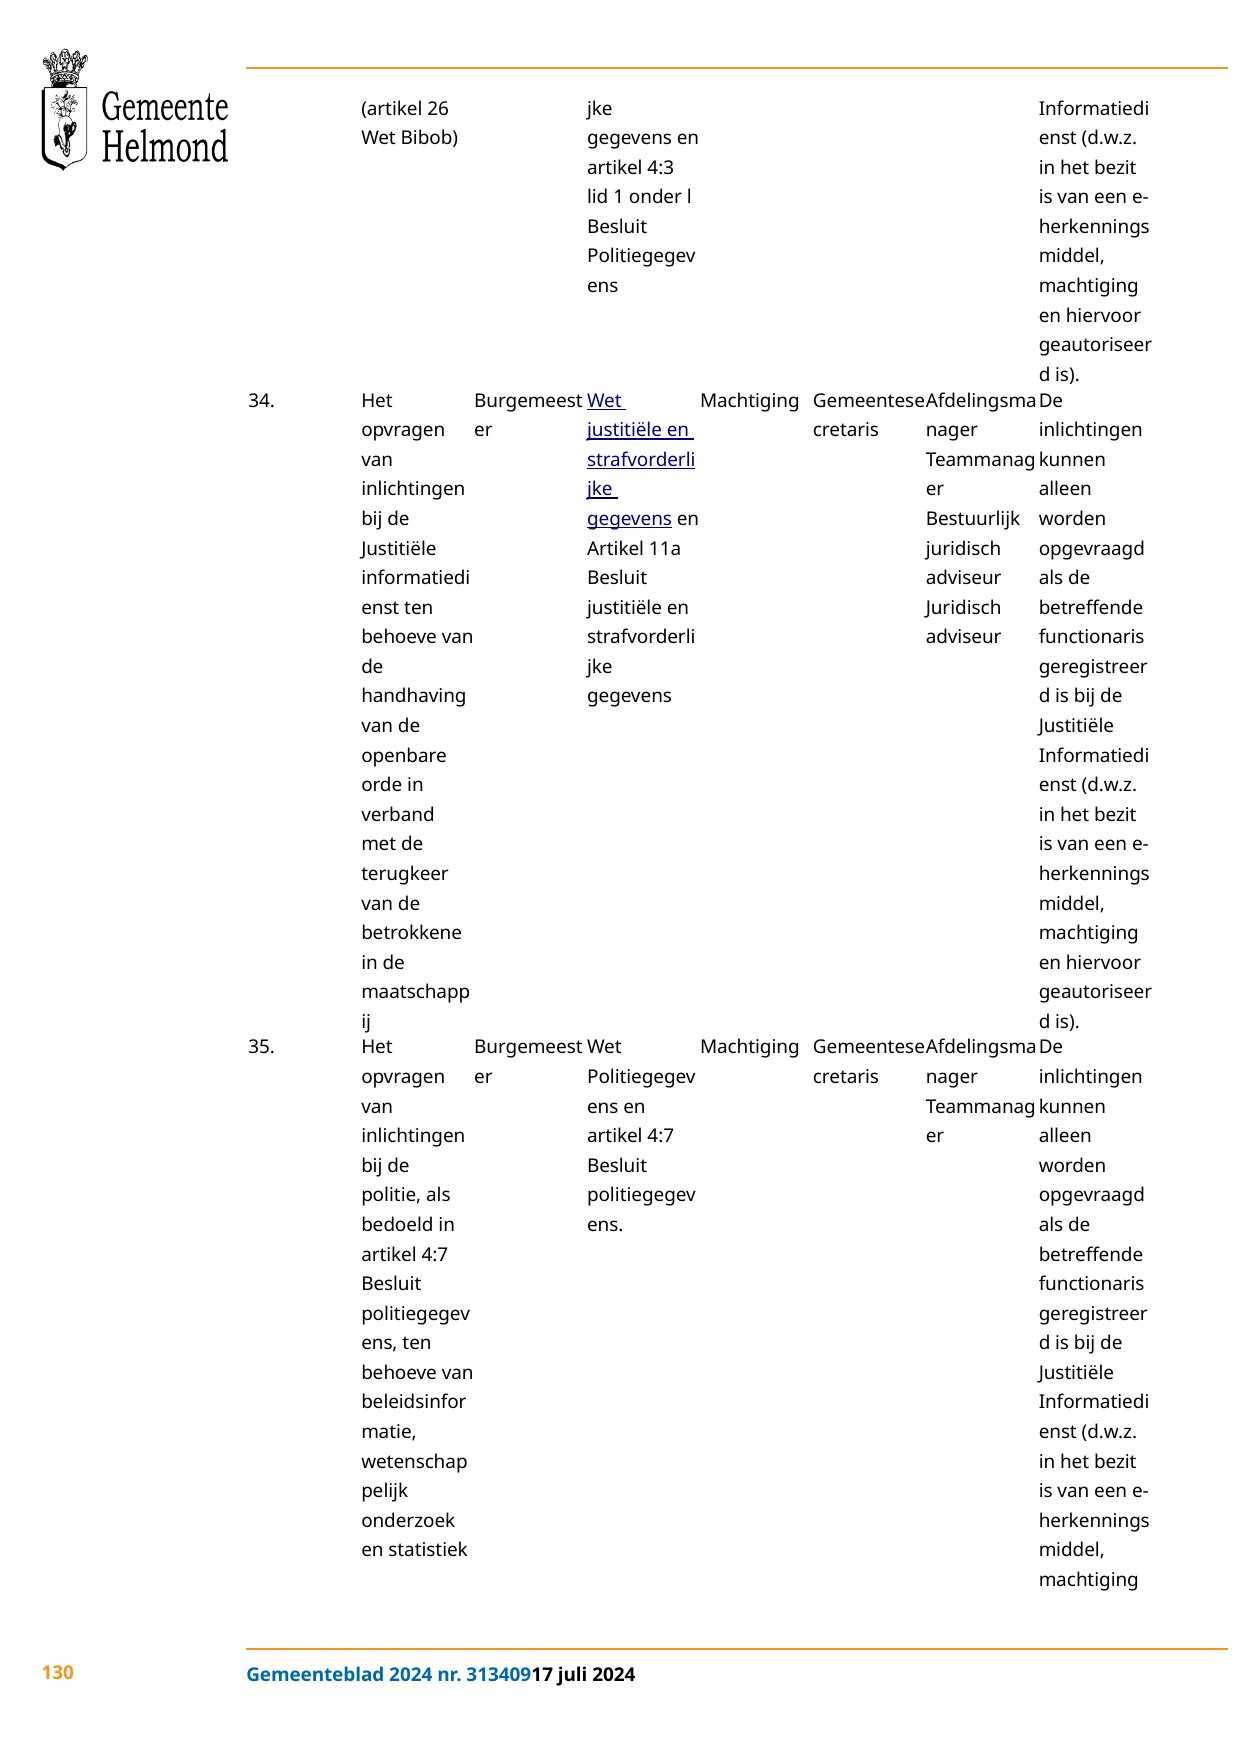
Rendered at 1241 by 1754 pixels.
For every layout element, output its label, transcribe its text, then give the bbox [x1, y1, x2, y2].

table_cell Informatiedienst (d.w.z. in het bezit is van een e-herkenningsmiddel, machtiging en hiervoor geautoriseerd is). [1039, 95, 1152, 387]
table_cell Het opvragen van inlichtingen bij de politie, als bedoeld in artikel 4:7 Besluit politiegegevens, ten behoeve van beleidsinformatie, wetenschappelijk onderzoek en statistiek [361, 1034, 474, 1592]
table_cell Wet Politiegegevens en artikel 4:7 Besluit politiegegevens. [587, 1034, 700, 1592]
table_cell Gemeentesecretaris [813, 387, 926, 1034]
table_cell Gemeentesecretaris [813, 1034, 926, 1592]
table_cell De inlichtingen kunnen alleen worden opgevraagd als de betreffende functionaris geregistreerd is bij de Justitiële Informatiedienst (d.w.z. in het bezit is van een e-herkenningsmiddel, machtiging en hiervoor geautoriseerd is). [1039, 387, 1152, 1034]
table_cell Machtiging [700, 1034, 813, 1592]
table_cell Afdelingsmanager Teammanager Bestuurlijk juridisch adviseur Juridisch adviseur [926, 387, 1038, 1034]
table_cell [248, 95, 361, 387]
table_cell 35. [248, 1034, 361, 1592]
table_cell [813, 95, 926, 387]
table_cell [926, 95, 1038, 387]
table_cell 34. [248, 387, 361, 1034]
table_cell [474, 95, 587, 387]
picture [41, 47, 231, 172]
table_cell Het opvragen van inlichtingen bij de Justitiële informatiedienst ten behoeve van de handhaving van de openbare orde in verband met de terugkeer van de betrokkene in de maatschappij [361, 387, 474, 1034]
table_cell Burgemeester [474, 1034, 587, 1592]
table_cell [700, 95, 813, 387]
table_cell Wet justitiële en strafvorderlijke gegevens en Artikel 11a Besluit justitiële en strafvorderlijke gegevens [587, 387, 700, 1034]
table_cell (artikel 26 Wet Bibob) [361, 95, 474, 387]
table_cell jke gegevens en artikel 4:3 lid 1 onder l Besluit Politiegegevens [587, 95, 700, 387]
table_cell De inlichtingen kunnen alleen worden opgevraagd als de betreffende functionaris geregistreerd is bij de Justitiële Informatiedienst (d.w.z. in het bezit is van een e-herkenningsmiddel, machtiging [1039, 1034, 1152, 1592]
table_cell Afdelingsmanager Teammanager [926, 1034, 1038, 1592]
table_cell Burgemeester [474, 387, 587, 1034]
table_cell Machtiging [700, 387, 813, 1034]
